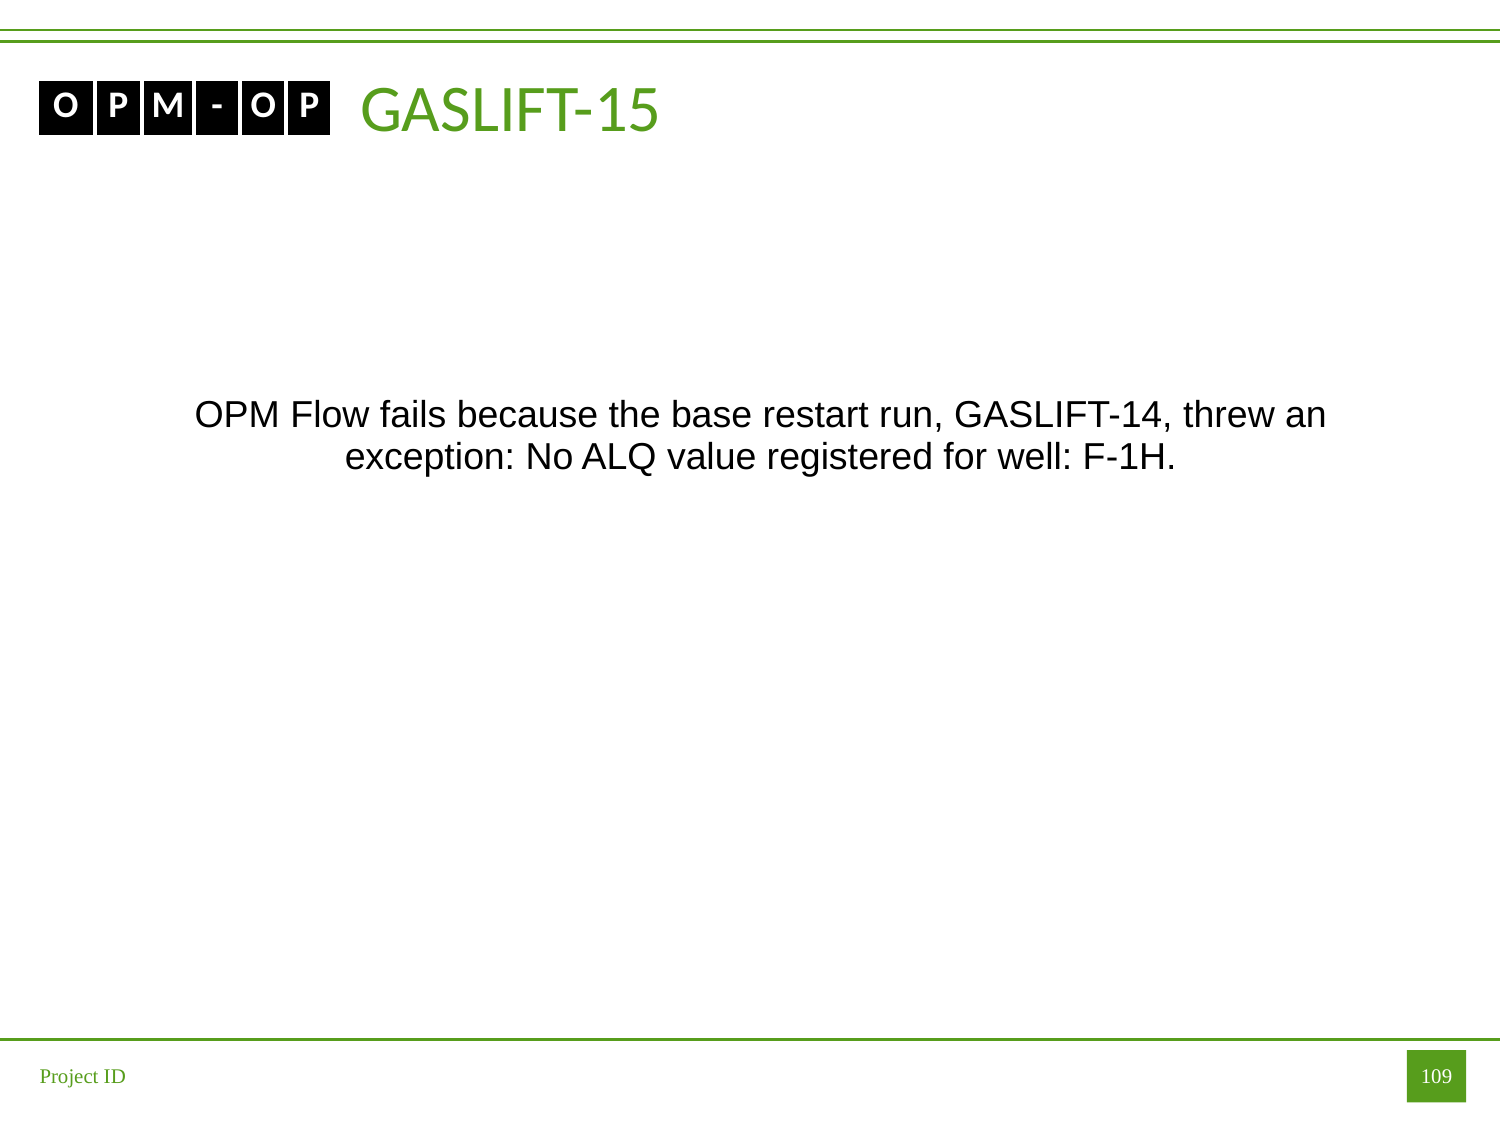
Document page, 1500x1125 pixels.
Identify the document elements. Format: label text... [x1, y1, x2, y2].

title GASLIFT-15 [360, 77, 1425, 153]
text_box OPM Flow fails because the base restart run, GASLIFT-14, threw an exception: No ALQ value registered for well: F-1H. [127, 385, 1395, 569]
